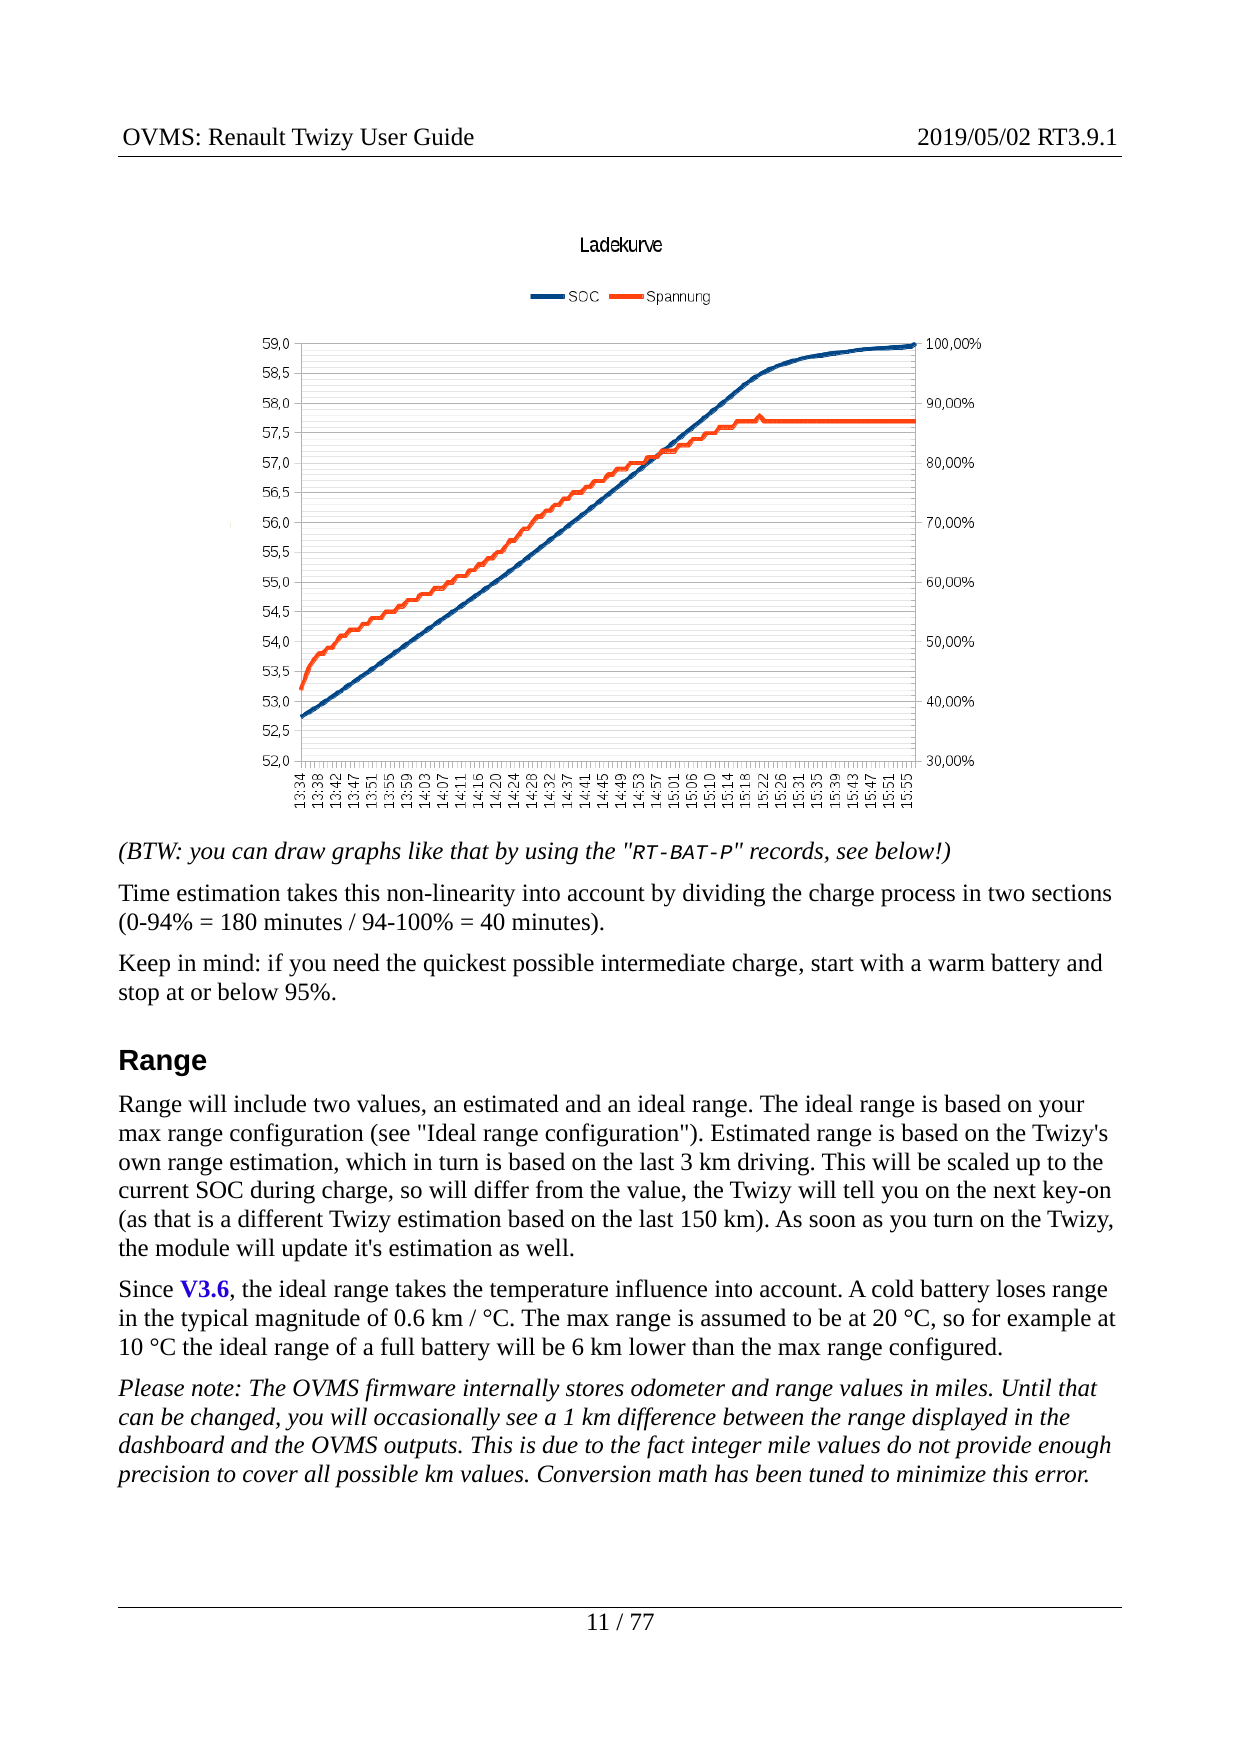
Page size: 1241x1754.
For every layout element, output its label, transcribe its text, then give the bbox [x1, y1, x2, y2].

text Range will include two values, an estimated and an ideal range. The ideal range is based on your max range configuration (see "Ideal range configuration"). Estimated range is based on the Twizy's own range estimation, which in turn is based on the last 3 km driving. This will be scaled up to the current SOC during charge, so will differ from the value, the Twizy will tell you on the next key-on (as that is a different Twizy estimation based on the last 150 km). As soon as you turn on the Twizy, the module will update it's estimation as well. [118, 1089, 1122, 1262]
text Time estimation takes this non-linearity into account by dividing the charge process in two sections (0-94% = 180 minutes / 94-100% = 40 minutes). [118, 878, 1122, 936]
subtitle Range [118, 1043, 1122, 1077]
text Since V3.6, the ideal range takes the temperature influence into account. A cold battery loses range in the typical magnitude of 0.6 km / °C. The max range is assumed to be at 20 °C, so for example at 10 °C the ideal range of a full battery will be 6 km lower than the max range configured. [118, 1274, 1122, 1360]
text Please note: The OVMS firmware internally stores odometer and range values in miles. Until that can be changed, you will occasionally see a 1 km difference between the range displayed in the dashboard and the OVMS outputs. This is due to the fact integer mile values do not provide enough precision to cover all possible km values. Conversion math has been tuned to minimize this error. [118, 1373, 1122, 1488]
picture [230, 213, 1010, 836]
text Keep in mind: if you need the quickest possible intermediate charge, start with a warm battery and stop at or below 95%. [118, 948, 1122, 1006]
text (BTW: you can draw graphs like that by using the "RT-BAT-P" records, see below!) [118, 836, 1122, 866]
